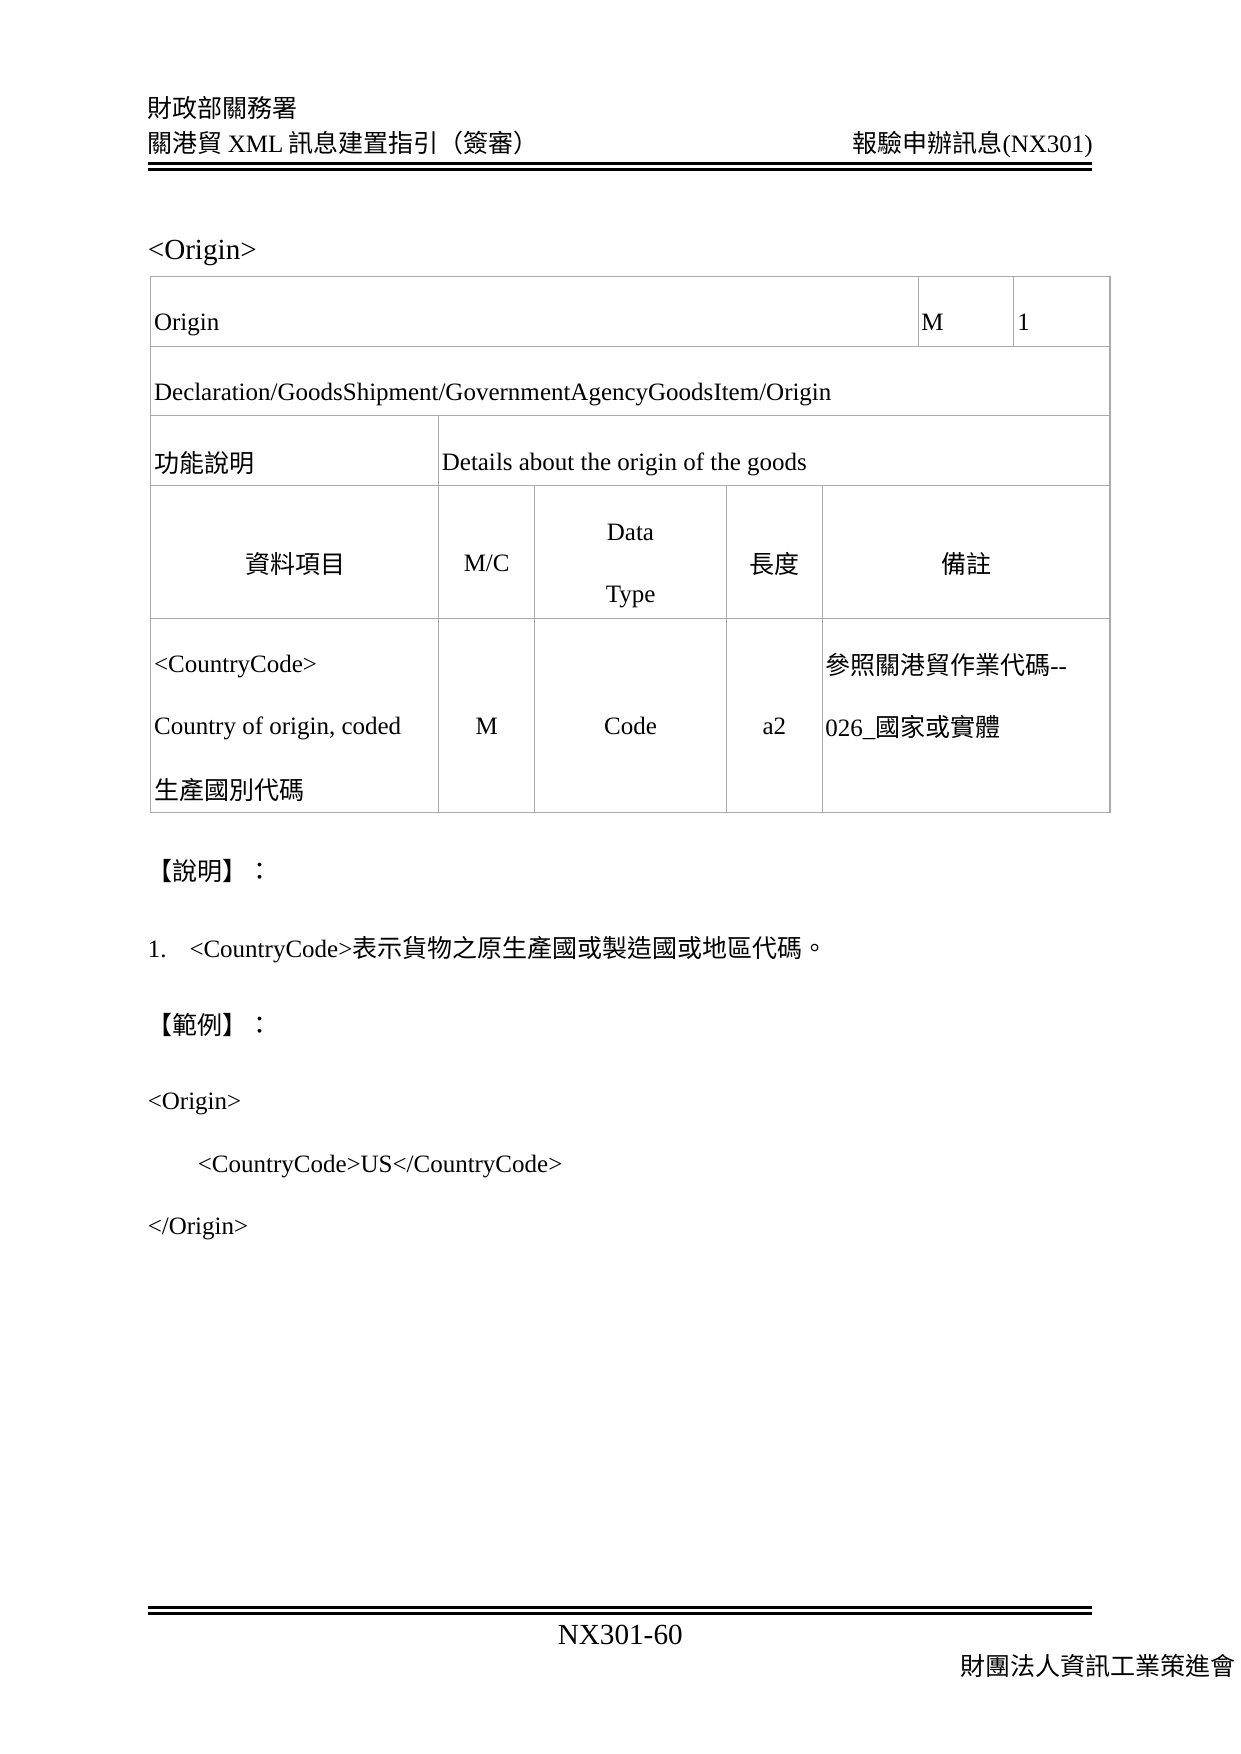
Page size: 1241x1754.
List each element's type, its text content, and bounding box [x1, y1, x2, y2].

table_cell M [439, 619, 534, 812]
table_cell <CountryCode> Country of origin, coded 生產國別代碼 [151, 619, 438, 812]
table_cell 長度 [727, 486, 822, 617]
table_cell a2 [727, 619, 822, 812]
table_cell Code [535, 619, 726, 812]
subtitle </Origin> [148, 1184, 1092, 1247]
table_cell Data Type [535, 486, 726, 617]
text <CountryCode>US</CountryCode> [148, 1122, 1092, 1184]
table_cell 資料項目 [151, 486, 438, 617]
table_header 1 [1014, 277, 1109, 346]
table_cell Declaration/GoodsShipment/GovernmentAgencyGoodsItem/Origin [151, 347, 1109, 415]
table_cell 參照關港貿作業代碼--026_國家或實體 [823, 619, 1109, 812]
list <CountryCode>表示貨物之原生產國或製造國或地區代碼。 [148, 905, 1092, 967]
table_cell Details about the origin of the goods [439, 416, 1109, 485]
text 【說明】： [148, 828, 1092, 890]
subtitle <Origin> [148, 1059, 1092, 1122]
table_cell 備註 [823, 486, 1109, 617]
table_header Origin [151, 277, 918, 346]
table_cell M/C [439, 486, 534, 617]
table_header M [919, 277, 1013, 346]
subtitle <Origin> [148, 207, 1092, 269]
text 【範例】： [148, 982, 1092, 1044]
table_cell 功能說明 [151, 416, 438, 485]
